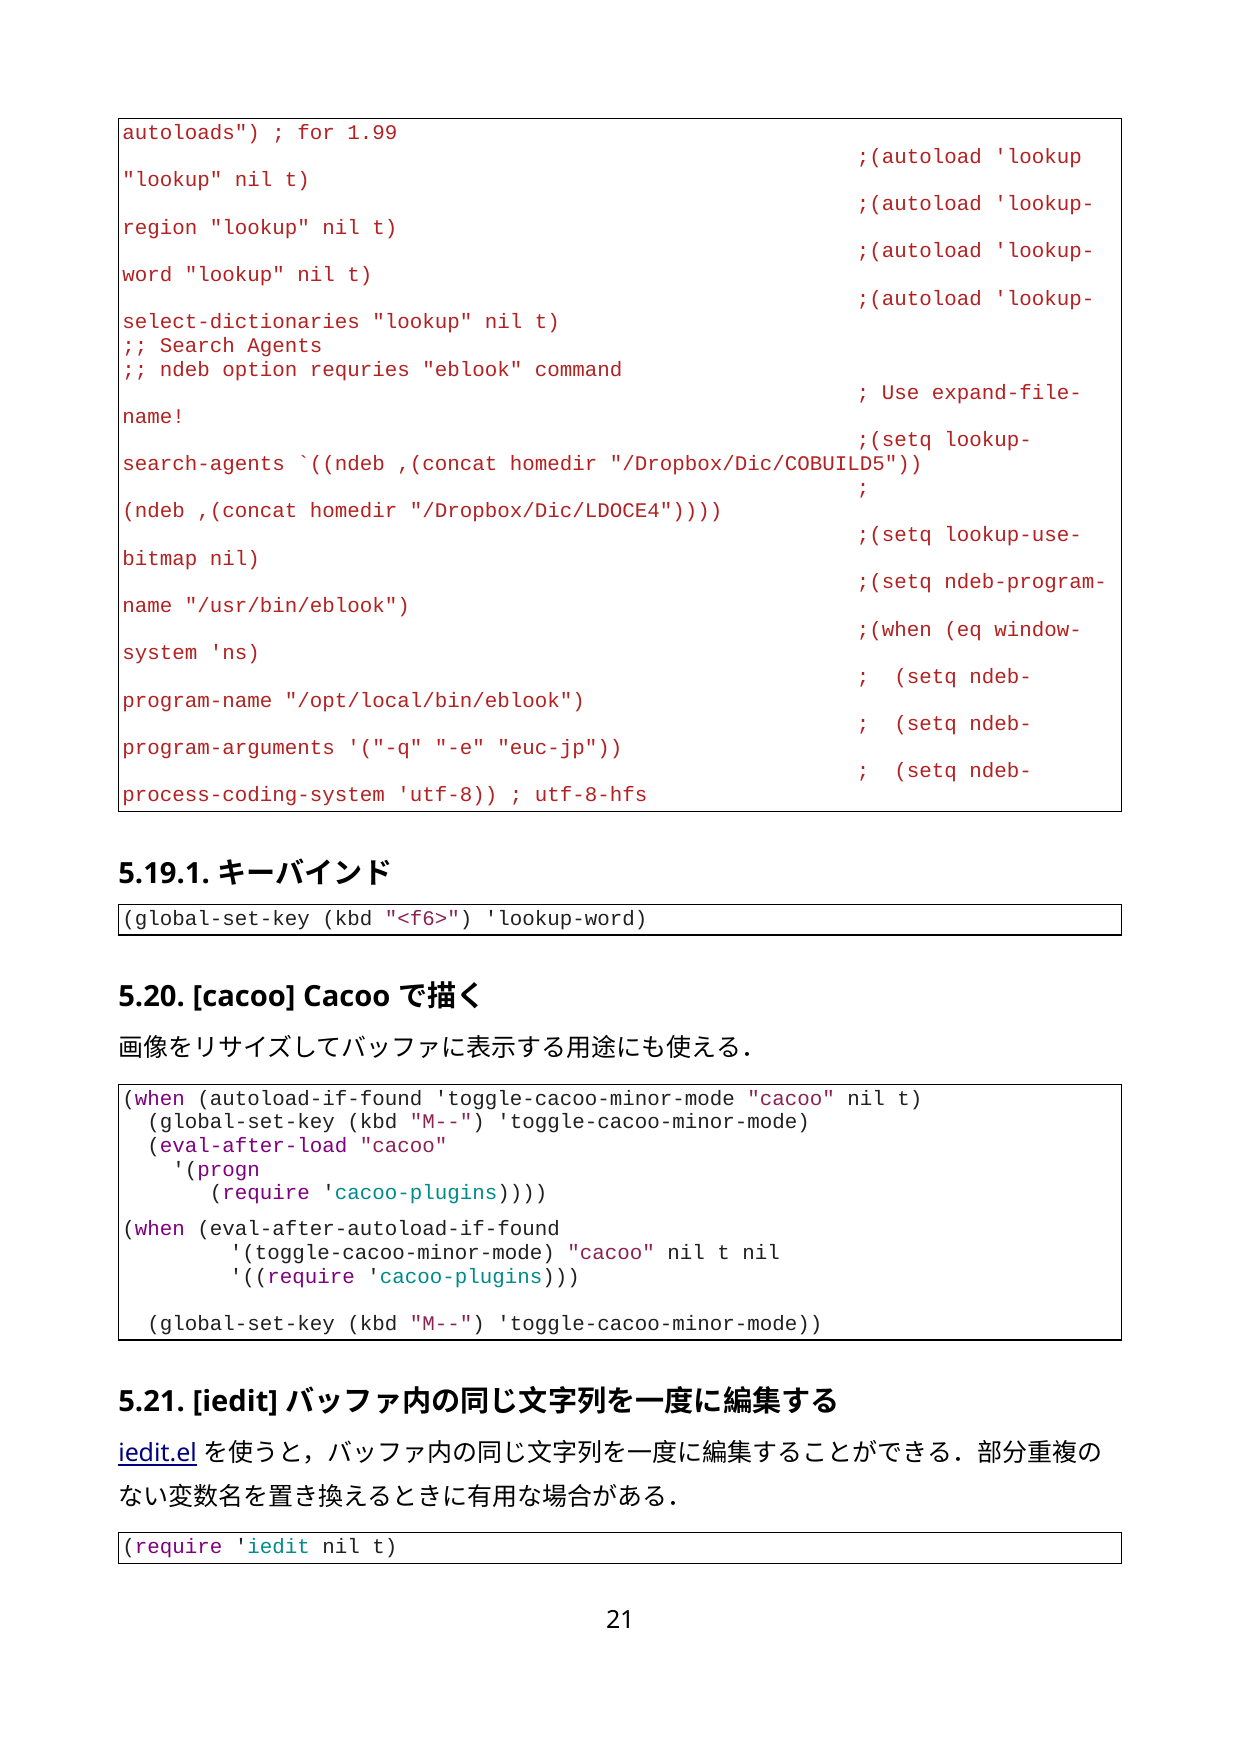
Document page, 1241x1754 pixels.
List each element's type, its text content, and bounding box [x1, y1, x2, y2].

text (global-set-key (kbd "M--") 'toggle-cacoo-minor-mode) [119, 1107, 1121, 1131]
text (require 'cacoo-plugins)))) [119, 1178, 1121, 1206]
subtitle [cacoo] Cacoo で描く [118, 973, 1122, 1015]
text '(progn [119, 1155, 1121, 1178]
text (eval-after-load "cacoo" [119, 1131, 1121, 1155]
text ;(autoload 'lookup "lookup" nil t) [119, 142, 1121, 189]
text iedit.el を使うと，バッファ内の同じ文字列を一度に編集することができる．部分重複のない変数名を置き換えるときに有用な場合がある． [118, 1433, 1122, 1513]
subtitle [iedit] バッファ内の同じ文字列を一度に編集する [118, 1378, 1122, 1420]
text (global-set-key (kbd "<f6>") 'lookup-word) [119, 905, 1121, 934]
text ;; Search Agents [119, 331, 1121, 354]
text 画像をリサイズしてバッファに表示する用途にも使える． [118, 1028, 1122, 1064]
text ; (setq ndeb-program-name "/opt/local/bin/eblook") [119, 662, 1121, 709]
text ;(setq lookup-use-bitmap nil) [119, 520, 1121, 567]
text ;(autoload 'lookup-select-dictionaries "lookup" nil t) [119, 284, 1121, 331]
text ; (setq ndeb-process-coding-system 'utf-8)) ; utf-8-hfs [119, 757, 1121, 811]
text ;(autoload 'lookup-region "lookup" nil t) [119, 189, 1121, 236]
text ; (setq ndeb-program-arguments '("-q" "-e" "euc-jp")) [119, 709, 1121, 757]
text '(toggle-cacoo-minor-mode) "cacoo" nil t nil [119, 1238, 1121, 1262]
text (require 'iedit nil t) [119, 1533, 1121, 1563]
text ;(when (eq window-system 'ns) [119, 615, 1121, 662]
text (when (autoload-if-found 'toggle-cacoo-minor-mode "cacoo" nil t) [119, 1085, 1121, 1107]
text ;(setq lookup-search-agents `((ndeb ,(concat homedir "/Dropbox/Dic/COBUILD5")) [119, 426, 1121, 473]
subtitle キーバインド [118, 849, 1122, 892]
text ; (ndeb ,(concat homedir "/Dropbox/Dic/LDOCE4")))) [119, 473, 1121, 520]
text ;; ndeb option requries "eblook" command [119, 354, 1121, 378]
text ;(autoload 'lookup-word "lookup" nil t) [119, 236, 1121, 284]
text ;(setq ndeb-program-name "/usr/bin/eblook") [119, 567, 1121, 615]
text (when (eval-after-autoload-if-found [119, 1214, 1121, 1238]
text '((require 'cacoo-plugins))) [119, 1262, 1121, 1285]
text autoloads") ; for 1.99 [119, 119, 1121, 142]
text ; Use expand-file-name! [119, 378, 1121, 426]
text (global-set-key (kbd "M--") 'toggle-cacoo-minor-mode)) [119, 1309, 1121, 1339]
